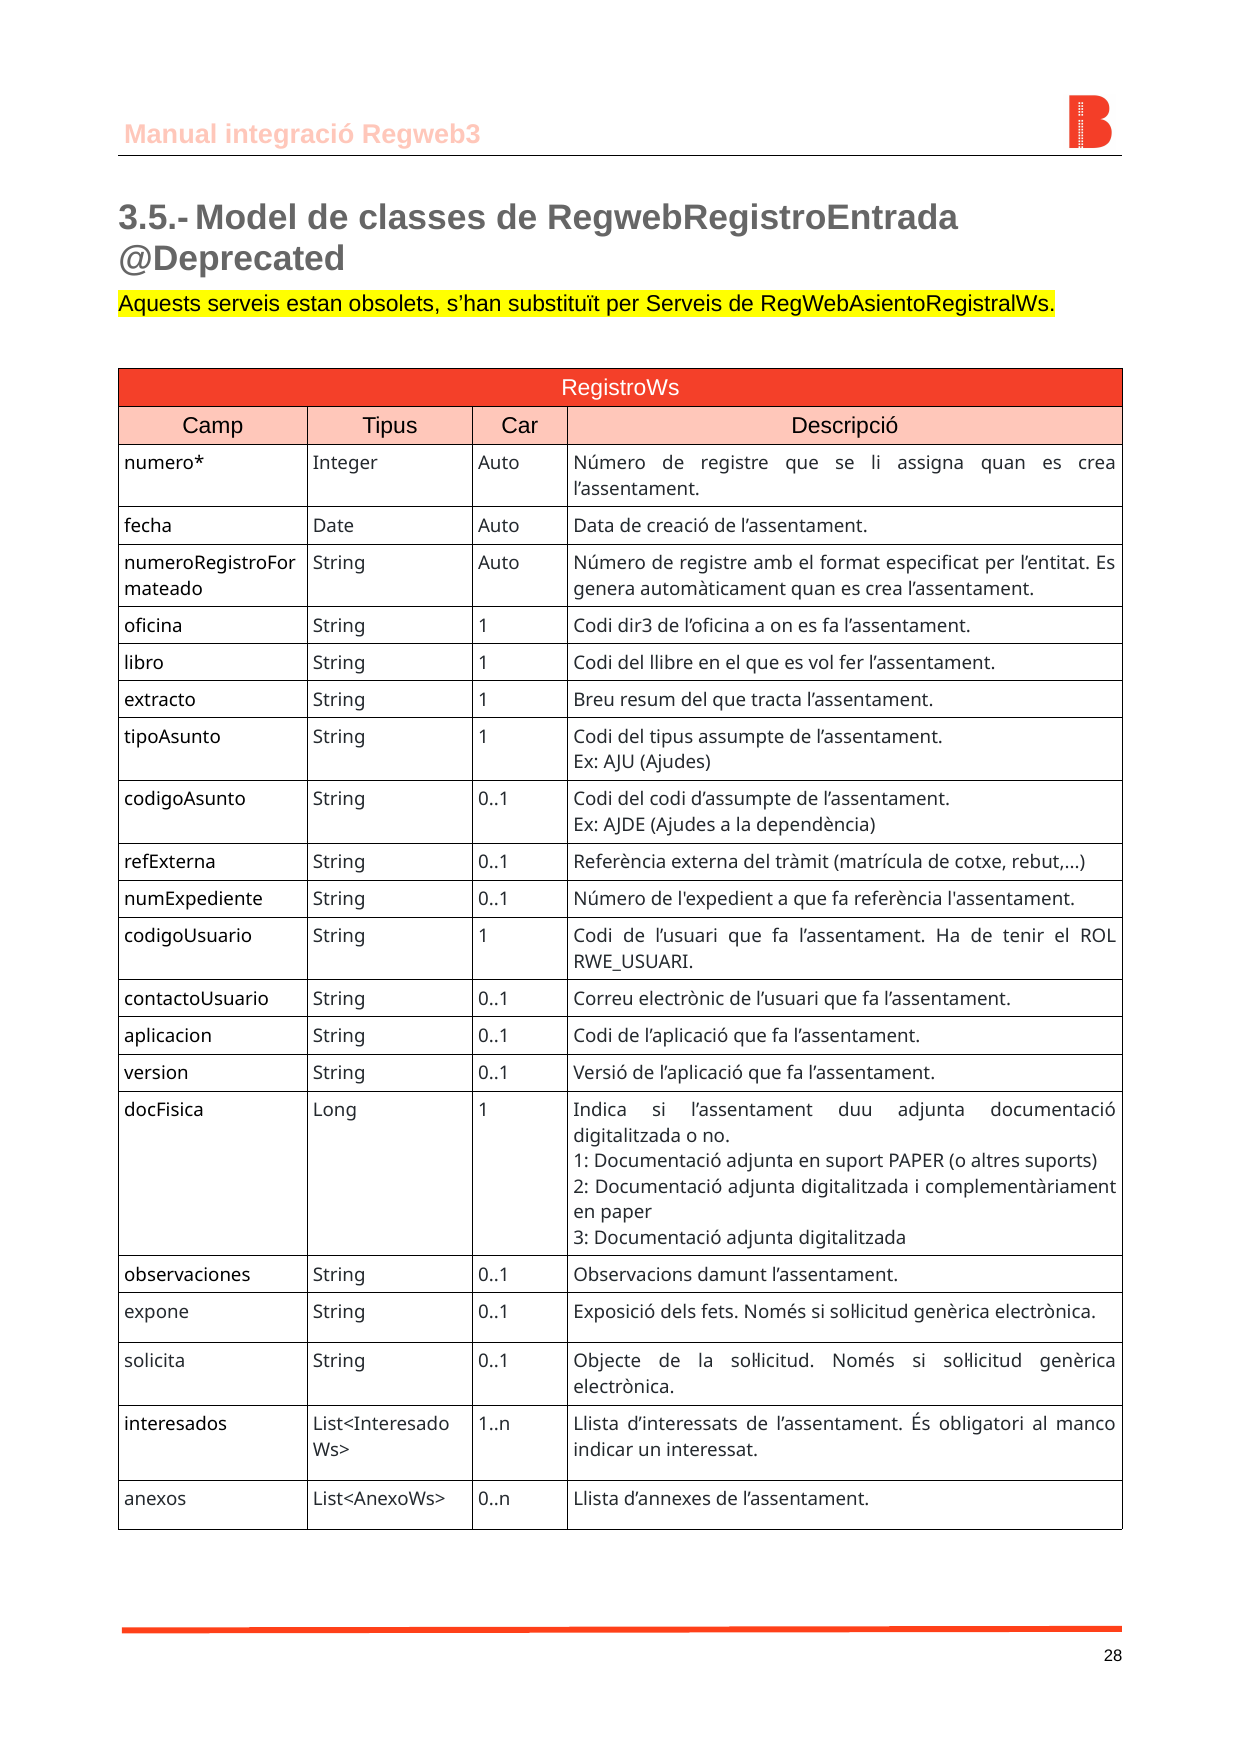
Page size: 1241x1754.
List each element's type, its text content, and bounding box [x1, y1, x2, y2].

table_cell Versió de l’aplicació que fa l’assentament. [568, 1055, 1122, 1091]
table_cell codigoAsunto [119, 781, 307, 842]
table_cell 0..1 [473, 1055, 567, 1091]
table_cell String [308, 918, 472, 979]
table_cell Objecte de la sol·licitud. Només si sol·licitud genèrica electrònica. [568, 1343, 1122, 1404]
table_cell Date [308, 507, 472, 543]
table_cell Codi del codi d’assumpte de l’assentament. Ex: AJDE (Ajudes a la dependència) [568, 781, 1122, 842]
picture [1063, 94, 1117, 150]
table_cell numero* [119, 445, 307, 506]
table_cell Número de registre amb el format especificat per l’entitat. Es genera automàticament quan es crea l’assentament. [568, 545, 1122, 606]
table_cell solicita [119, 1343, 307, 1404]
table_cell numExpediente [119, 881, 307, 917]
table_cell String [308, 1055, 472, 1091]
table_cell extracto [119, 681, 307, 717]
table_cell interesados [119, 1406, 307, 1479]
table_cell Auto [473, 445, 567, 506]
table_cell 1..n [473, 1406, 567, 1479]
table_cell Correu electrònic de l’usuari que fa l’assentament. [568, 980, 1122, 1016]
table_cell String [308, 718, 472, 780]
table_cell 0..1 [473, 1256, 567, 1292]
table_cell libro [119, 644, 307, 680]
table_cell refExterna [119, 844, 307, 879]
table_cell String [308, 681, 472, 717]
table_cell Llista d’annexes de l’assentament. [568, 1481, 1122, 1529]
table_cell contactoUsuario [119, 980, 307, 1016]
table_cell anexos [119, 1481, 307, 1529]
table_cell version [119, 1055, 307, 1091]
table_cell expone [119, 1293, 307, 1342]
table_cell tipoAsunto [119, 718, 307, 780]
table_cell String [308, 781, 472, 842]
table_cell Codi dir3 de l’oficina a on es fa l’assentament. [568, 607, 1122, 643]
table_cell 0..1 [473, 1017, 567, 1053]
table_cell Número de l'expedient a que fa referència l'assentament. [568, 881, 1122, 917]
table_cell Llista d’interessats de l’assentament. És obligatori al manco indicar un interessat. [568, 1406, 1122, 1479]
table_header RegistroWs [119, 369, 1122, 406]
table_cell 0..1 [473, 881, 567, 917]
table_cell 1 [473, 1092, 567, 1255]
table_cell codigoUsuario [119, 918, 307, 979]
table_cell numeroRegistroFormateado [119, 545, 307, 606]
table_cell observaciones [119, 1256, 307, 1292]
subtitle Model de classes de RegwebRegistroEntrada @Deprecated [118, 196, 1122, 278]
table_cell Exposició dels fets. Només si sol·licitud genèrica electrònica. [568, 1293, 1122, 1342]
table_cell Data de creació de l’assentament. [568, 507, 1122, 543]
table_cell String [308, 545, 472, 606]
table_cell String [308, 881, 472, 917]
table_cell String [308, 1256, 472, 1292]
table_cell Tipus [308, 407, 472, 444]
table_cell String [308, 1017, 472, 1053]
table_cell Número de registre que se li assigna quan es crea l’assentament. [568, 445, 1122, 506]
table_cell Auto [473, 507, 567, 543]
table_cell 0..n [473, 1481, 567, 1529]
table_cell docFisica [119, 1092, 307, 1255]
table_cell String [308, 844, 472, 879]
table_cell Observacions damunt l’assentament. [568, 1256, 1122, 1292]
table_cell Long [308, 1092, 472, 1255]
table_cell 0..1 [473, 844, 567, 879]
table_cell Breu resum del que tracta l’assentament. [568, 681, 1122, 717]
table_cell Descripció [568, 407, 1122, 444]
table_cell Codi de l’aplicació que fa l’assentament. [568, 1017, 1122, 1053]
table_cell Indica si l’assentament duu adjunta documentació digitalitzada o no. 1: Documentació adjunta en suport PAPER (o altres suports) 2: Documentació adjunta digitalitzada i complementàriament en paper 3: Documentació adjunta digitalitzada [568, 1092, 1122, 1255]
table_cell fecha [119, 507, 307, 543]
table_cell String [308, 644, 472, 680]
table_cell 0..1 [473, 1293, 567, 1342]
table_cell String [308, 980, 472, 1016]
table_cell Auto [473, 545, 567, 606]
table_cell Codi del llibre en el que es vol fer l’assentament. [568, 644, 1122, 680]
table_cell 1 [473, 607, 567, 643]
table_cell Codi del tipus assumpte de l’assentament. Ex: AJU (Ajudes) [568, 718, 1122, 780]
table_cell 0..1 [473, 980, 567, 1016]
table_cell 1 [473, 681, 567, 717]
table_cell 1 [473, 644, 567, 680]
table_cell String [308, 607, 472, 643]
text Aquests serveis estan obsolets, s’han substituït per Serveis de RegWebAsientoRegistralWs. [118, 290, 1122, 317]
table_cell String [308, 1293, 472, 1342]
table_cell Referència externa del tràmit (matrícula de cotxe, rebut,...) [568, 844, 1122, 879]
table_cell 0..1 [473, 781, 567, 842]
table_cell Integer [308, 445, 472, 506]
table_cell List<InteresadoWs> [308, 1406, 472, 1479]
table_cell aplicacion [119, 1017, 307, 1053]
table_cell Car [473, 407, 567, 444]
table_cell String [308, 1343, 472, 1404]
table_cell Codi de l’usuari que fa l’assentament. Ha de tenir el ROL RWE_USUARI. [568, 918, 1122, 979]
table_cell oficina [119, 607, 307, 643]
table_cell 1 [473, 918, 567, 979]
table_cell List<AnexoWs> [308, 1481, 472, 1529]
table_cell Camp [119, 407, 307, 444]
table_cell 0..1 [473, 1343, 567, 1404]
table_cell 1 [473, 718, 567, 780]
